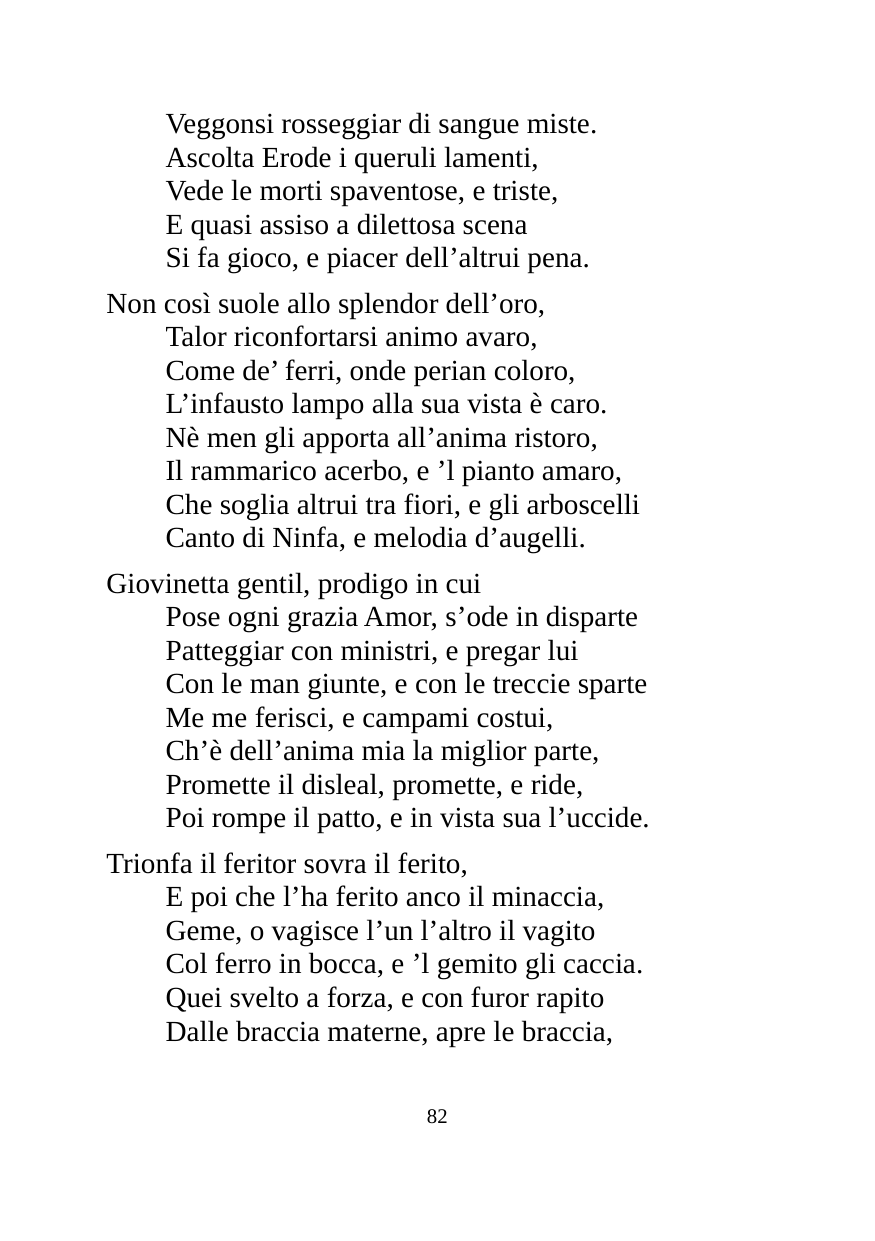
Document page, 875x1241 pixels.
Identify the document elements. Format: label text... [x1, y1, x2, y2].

text Ch’è dell’anima mia la miglior parte, [106, 733, 768, 767]
text Come de’ ferri, onde perian coloro, [106, 353, 768, 386]
text Ascolta Erode i queruli lamenti, [106, 140, 768, 173]
text Poi rompe il patto, e in vista sua l’uccide. [106, 801, 768, 834]
text Non così suole allo splendor dell’oro, [106, 286, 768, 319]
text L’infausto lampo alla sua vista è caro. [106, 386, 768, 420]
text Talor riconfortarsi animo avaro, [106, 319, 768, 353]
text Dalle braccia materne, apre le braccia, [106, 1014, 768, 1047]
text Pose ogni grazia Amor, s’ode in disparte [106, 599, 768, 633]
text Patteggiar con ministri, e pregar lui [106, 633, 768, 666]
text E quasi assiso a dilettosa scena [106, 207, 768, 240]
text Si fa gioco, e piacer dell’altrui pena. [106, 240, 768, 274]
text E poi che l’ha ferito anco il minaccia, [106, 879, 768, 913]
text Canto di Ninfa, e melodia d’augelli. [106, 521, 768, 554]
text Giovinetta gentil, prodigo in cui [106, 566, 768, 599]
text Veggonsi rosseggiar di sangue miste. [106, 106, 768, 140]
text Che soglia altrui tra fiori, e gli arboscelli [106, 487, 768, 521]
text Promette il disleal, promette, e ride, [106, 767, 768, 801]
text Vede le morti spaventose, e triste, [106, 173, 768, 207]
text Quei svelto a forza, e con furor rapito [106, 980, 768, 1014]
text Col ferro in bocca, e ’l gemito gli caccia. [106, 947, 768, 980]
text Me me ferisci, e campami costui, [106, 700, 768, 733]
text Nè men gli apporta all’anima ristoro, [106, 420, 768, 453]
text Il rammarico acerbo, e ’l pianto amaro, [106, 453, 768, 487]
text Trionfa il feritor sovra il ferito, [106, 846, 768, 879]
text Geme, o vagisce l’un l’altro il vagito [106, 913, 768, 947]
text Con le man giunte, e con le treccie sparte [106, 666, 768, 700]
